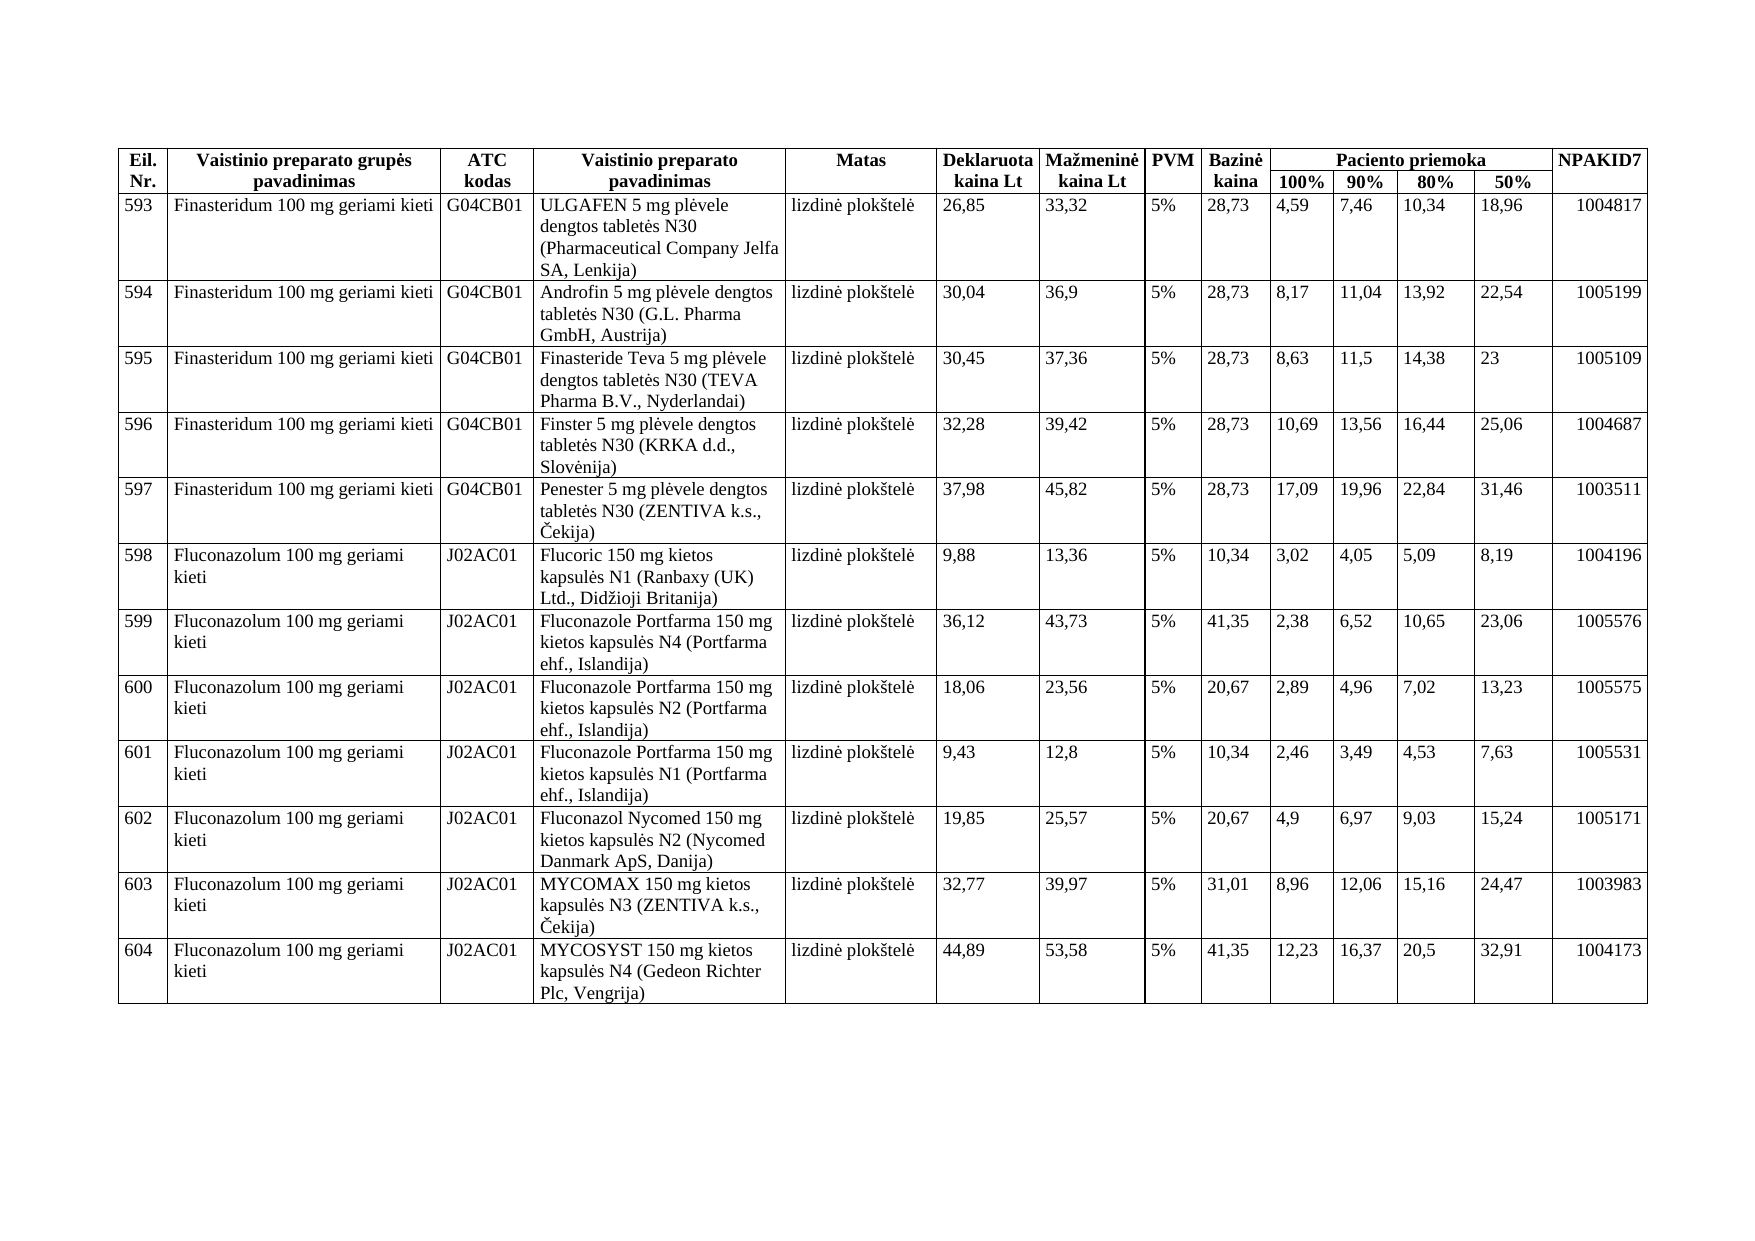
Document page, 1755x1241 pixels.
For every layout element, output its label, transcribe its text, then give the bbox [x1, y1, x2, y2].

table_cell Androfin 5 mg plėvele dengtos tabletės N30 (G.L. Pharma GmbH, Austrija) [534, 281, 785, 346]
table_cell 600 [119, 676, 167, 740]
table_cell Fluconazolum 100 mg geriami kieti [168, 544, 440, 609]
table_cell 39,97 [1040, 873, 1144, 937]
table_cell 595 [119, 347, 167, 412]
table_cell lizdinė plokštelė [786, 544, 936, 609]
table_cell 43,73 [1040, 610, 1144, 674]
table_cell 18,96 [1475, 194, 1552, 280]
table_cell Finasteridum 100 mg geriami kieti [168, 478, 440, 543]
table_header Paciento priemoka [1271, 149, 1552, 170]
table_cell 1005531 [1553, 741, 1647, 806]
table_cell Fluconazole Portfarma 150 mg kietos kapsulės N1 (Portfarma ehf., Islandija) [534, 741, 785, 806]
table_cell Finasteridum 100 mg geriami kieti [168, 194, 440, 280]
table_cell 10,34 [1398, 194, 1474, 280]
table_cell Finasteridum 100 mg geriami kieti [168, 413, 440, 477]
table_cell G04CB01 [441, 413, 533, 477]
table_cell 22,54 [1475, 281, 1552, 346]
table_cell 13,92 [1398, 281, 1474, 346]
table_cell 15,16 [1398, 873, 1474, 937]
table_cell 11,04 [1334, 281, 1397, 346]
table_cell 5% [1146, 610, 1201, 674]
table_cell 4,9 [1271, 807, 1333, 872]
table_cell 6,52 [1334, 610, 1397, 674]
table_cell 30,04 [937, 281, 1039, 346]
table_cell 15,24 [1475, 807, 1552, 872]
table_cell J02AC01 [441, 939, 533, 1003]
table_cell 5% [1146, 939, 1201, 1003]
table_cell 12,06 [1334, 873, 1397, 937]
table_header Vaistinio preparato pavadinimas [534, 149, 785, 193]
table_cell 596 [119, 413, 167, 477]
table_cell 17,09 [1271, 478, 1333, 543]
table_cell 603 [119, 873, 167, 937]
table_cell Fluconazolum 100 mg geriami kieti [168, 939, 440, 1003]
table_cell 23,56 [1040, 676, 1144, 740]
table_cell 28,73 [1202, 281, 1270, 346]
table_cell 32,91 [1475, 939, 1552, 1003]
table_cell lizdinė plokštelė [786, 281, 936, 346]
table_cell 5% [1146, 544, 1201, 609]
table_cell lizdinė plokštelė [786, 741, 936, 806]
table_cell Finasteridum 100 mg geriami kieti [168, 347, 440, 412]
table_cell 28,73 [1202, 194, 1270, 280]
table_header Bazinė kaina Lt [1202, 149, 1270, 193]
table_cell 7,46 [1334, 194, 1397, 280]
table_cell 1004173 [1553, 939, 1647, 1003]
table_cell Fluconazole Portfarma 150 mg kietos kapsulės N4 (Portfarma ehf., Islandija) [534, 610, 785, 674]
table_cell Flucoric 150 mg kietos kapsulės N1 (Ranbaxy (UK) Ltd., Didžioji Britanija) [534, 544, 785, 609]
table_cell 39,42 [1040, 413, 1144, 477]
table_cell 1005199 [1553, 281, 1647, 346]
table_cell 32,28 [937, 413, 1039, 477]
table_header Mažmeninė kaina Lt [1040, 149, 1144, 193]
table_cell ULGAFEN 5 mg plėvele dengtos tabletės N30 (Pharmaceutical Company Jelfa SA, Lenkija) [534, 194, 785, 280]
table_cell 6,97 [1334, 807, 1397, 872]
table_cell Penester 5 mg plėvele dengtos tabletės N30 (ZENTIVA k.s., Čekija) [534, 478, 785, 543]
table_cell J02AC01 [441, 807, 533, 872]
table_cell 597 [119, 478, 167, 543]
table_cell 1004817 [1553, 194, 1647, 280]
table_cell G04CB01 [441, 194, 533, 280]
table_cell 20,67 [1202, 807, 1270, 872]
table_cell 4,53 [1398, 741, 1474, 806]
table_cell 1005171 [1553, 807, 1647, 872]
table_cell 5% [1146, 741, 1201, 806]
table_cell 18,06 [937, 676, 1039, 740]
table_cell lizdinė plokštelė [786, 413, 936, 477]
table_cell 3,49 [1334, 741, 1397, 806]
table_cell J02AC01 [441, 610, 533, 674]
table_cell 22,84 [1398, 478, 1474, 543]
table_cell Fluconazolum 100 mg geriami kieti [168, 741, 440, 806]
table_cell 5% [1146, 347, 1201, 412]
table_cell 20,67 [1202, 676, 1270, 740]
table_cell 4,96 [1334, 676, 1397, 740]
table_cell 12,8 [1040, 741, 1144, 806]
table_cell 28,73 [1202, 478, 1270, 543]
table_cell 30,45 [937, 347, 1039, 412]
table_header PVM [1146, 149, 1201, 193]
table_cell 2,89 [1271, 676, 1333, 740]
table_cell J02AC01 [441, 873, 533, 937]
table_cell 11,5 [1334, 347, 1397, 412]
table_header NPAKID7 [1553, 149, 1647, 193]
table_cell 1004687 [1553, 413, 1647, 477]
table_header Vaistinio preparato grupės pavadinimas [168, 149, 440, 193]
table_cell 10,34 [1202, 741, 1270, 806]
table_cell 5,09 [1398, 544, 1474, 609]
table_cell lizdinė plokštelė [786, 478, 936, 543]
table_cell 4,05 [1334, 544, 1397, 609]
table_cell 601 [119, 741, 167, 806]
table_cell 24,47 [1475, 873, 1552, 937]
table_cell Fluconazolum 100 mg geriami kieti [168, 676, 440, 740]
table_cell Fluconazolum 100 mg geriami kieti [168, 873, 440, 937]
table_cell Fluconazol Nycomed 150 mg kietos kapsulės N2 (Nycomed Danmark ApS, Danija) [534, 807, 785, 872]
table_cell lizdinė plokštelė [786, 194, 936, 280]
table_cell J02AC01 [441, 544, 533, 609]
table_cell Fluconazole Portfarma 150 mg kietos kapsulės N2 (Portfarma ehf., Islandija) [534, 676, 785, 740]
table_cell 32,77 [937, 873, 1039, 937]
table_cell 12,23 [1271, 939, 1333, 1003]
table_cell 599 [119, 610, 167, 674]
table_cell 5% [1146, 478, 1201, 543]
table_cell 19,85 [937, 807, 1039, 872]
table_cell 602 [119, 807, 167, 872]
table_cell Fluconazolum 100 mg geriami kieti [168, 610, 440, 674]
table_header ATC kodas [441, 149, 533, 193]
table_header Deklaruota kaina Lt [937, 149, 1039, 193]
table_cell 9,88 [937, 544, 1039, 609]
table_cell 37,98 [937, 478, 1039, 543]
table_cell 53,58 [1040, 939, 1144, 1003]
table_cell 1003511 [1553, 478, 1647, 543]
table_cell 44,89 [937, 939, 1039, 1003]
table_cell 28,73 [1202, 413, 1270, 477]
table_cell 80% [1398, 171, 1474, 193]
table_cell 33,32 [1040, 194, 1144, 280]
table_cell 31,01 [1202, 873, 1270, 937]
table_cell 41,35 [1202, 939, 1270, 1003]
table_cell 10,65 [1398, 610, 1474, 674]
table_cell 23,06 [1475, 610, 1552, 674]
table_cell 5% [1146, 807, 1201, 872]
table_cell 7,63 [1475, 741, 1552, 806]
table_cell 604 [119, 939, 167, 1003]
table_cell 8,63 [1271, 347, 1333, 412]
table_cell 1005109 [1553, 347, 1647, 412]
table_header Matas [786, 149, 936, 193]
table_cell 25,06 [1475, 413, 1552, 477]
table_cell lizdinė plokštelė [786, 676, 936, 740]
table_cell J02AC01 [441, 676, 533, 740]
table_cell 90% [1334, 171, 1397, 193]
table_cell lizdinė plokštelė [786, 807, 936, 872]
table_cell lizdinė plokštelė [786, 873, 936, 937]
table_cell 8,17 [1271, 281, 1333, 346]
table_cell 37,36 [1040, 347, 1144, 412]
table_cell 1005575 [1553, 676, 1647, 740]
table_cell 2,46 [1271, 741, 1333, 806]
table_cell 1003983 [1553, 873, 1647, 937]
table_cell 598 [119, 544, 167, 609]
table_cell 13,23 [1475, 676, 1552, 740]
table_cell J02AC01 [441, 741, 533, 806]
table_cell lizdinė plokštelė [786, 347, 936, 412]
table_cell 594 [119, 281, 167, 346]
table_cell Finasteride Teva 5 mg plėvele dengtos tabletės N30 (TEVA Pharma B.V., Nyderlandai) [534, 347, 785, 412]
table_header Eil. Nr. [119, 149, 167, 193]
table_cell lizdinė plokštelė [786, 939, 936, 1003]
table_cell 26,85 [937, 194, 1039, 280]
table_cell 5% [1146, 281, 1201, 346]
table_cell 19,96 [1334, 478, 1397, 543]
table_cell 50% [1475, 171, 1552, 193]
table_cell 20,5 [1398, 939, 1474, 1003]
table_cell 41,35 [1202, 610, 1270, 674]
table_cell G04CB01 [441, 478, 533, 543]
table_cell 1004196 [1553, 544, 1647, 609]
table_cell 28,73 [1202, 347, 1270, 412]
table_cell 100% [1271, 171, 1333, 193]
table_cell Fluconazolum 100 mg geriami kieti [168, 807, 440, 872]
table_cell 8,19 [1475, 544, 1552, 609]
table_cell 10,34 [1202, 544, 1270, 609]
table_cell 16,37 [1334, 939, 1397, 1003]
table_cell 16,44 [1398, 413, 1474, 477]
table_cell 23 [1475, 347, 1552, 412]
table_cell 45,82 [1040, 478, 1144, 543]
table_cell 13,56 [1334, 413, 1397, 477]
table_cell 25,57 [1040, 807, 1144, 872]
table_cell 13,36 [1040, 544, 1144, 609]
table_cell 5% [1146, 676, 1201, 740]
table_cell Finasteridum 100 mg geriami kieti [168, 281, 440, 346]
table_cell MYCOMAX 150 mg kietos kapsulės N3 (ZENTIVA k.s., Čekija) [534, 873, 785, 937]
table_cell G04CB01 [441, 281, 533, 346]
table_cell 14,38 [1398, 347, 1474, 412]
table_cell 2,38 [1271, 610, 1333, 674]
table_cell 36,9 [1040, 281, 1144, 346]
table_cell Finster 5 mg plėvele dengtos tabletės N30 (KRKA d.d., Slovėnija) [534, 413, 785, 477]
table_cell MYCOSYST 150 mg kietos kapsulės N4 (Gedeon Richter Plc, Vengrija) [534, 939, 785, 1003]
table_cell 10,69 [1271, 413, 1333, 477]
table_cell 5% [1146, 413, 1201, 477]
table_cell 5% [1146, 194, 1201, 280]
table_cell 31,46 [1475, 478, 1552, 543]
table_cell 593 [119, 194, 167, 280]
table_cell lizdinė plokštelė [786, 610, 936, 674]
table_cell 5% [1146, 873, 1201, 937]
table_cell 1005576 [1553, 610, 1647, 674]
table_cell 8,96 [1271, 873, 1333, 937]
table_cell 4,59 [1271, 194, 1333, 280]
table_cell G04CB01 [441, 347, 533, 412]
table_cell 3,02 [1271, 544, 1333, 609]
table_cell 7,02 [1398, 676, 1474, 740]
table_cell 36,12 [937, 610, 1039, 674]
table_cell 9,43 [937, 741, 1039, 806]
table_cell 9,03 [1398, 807, 1474, 872]
